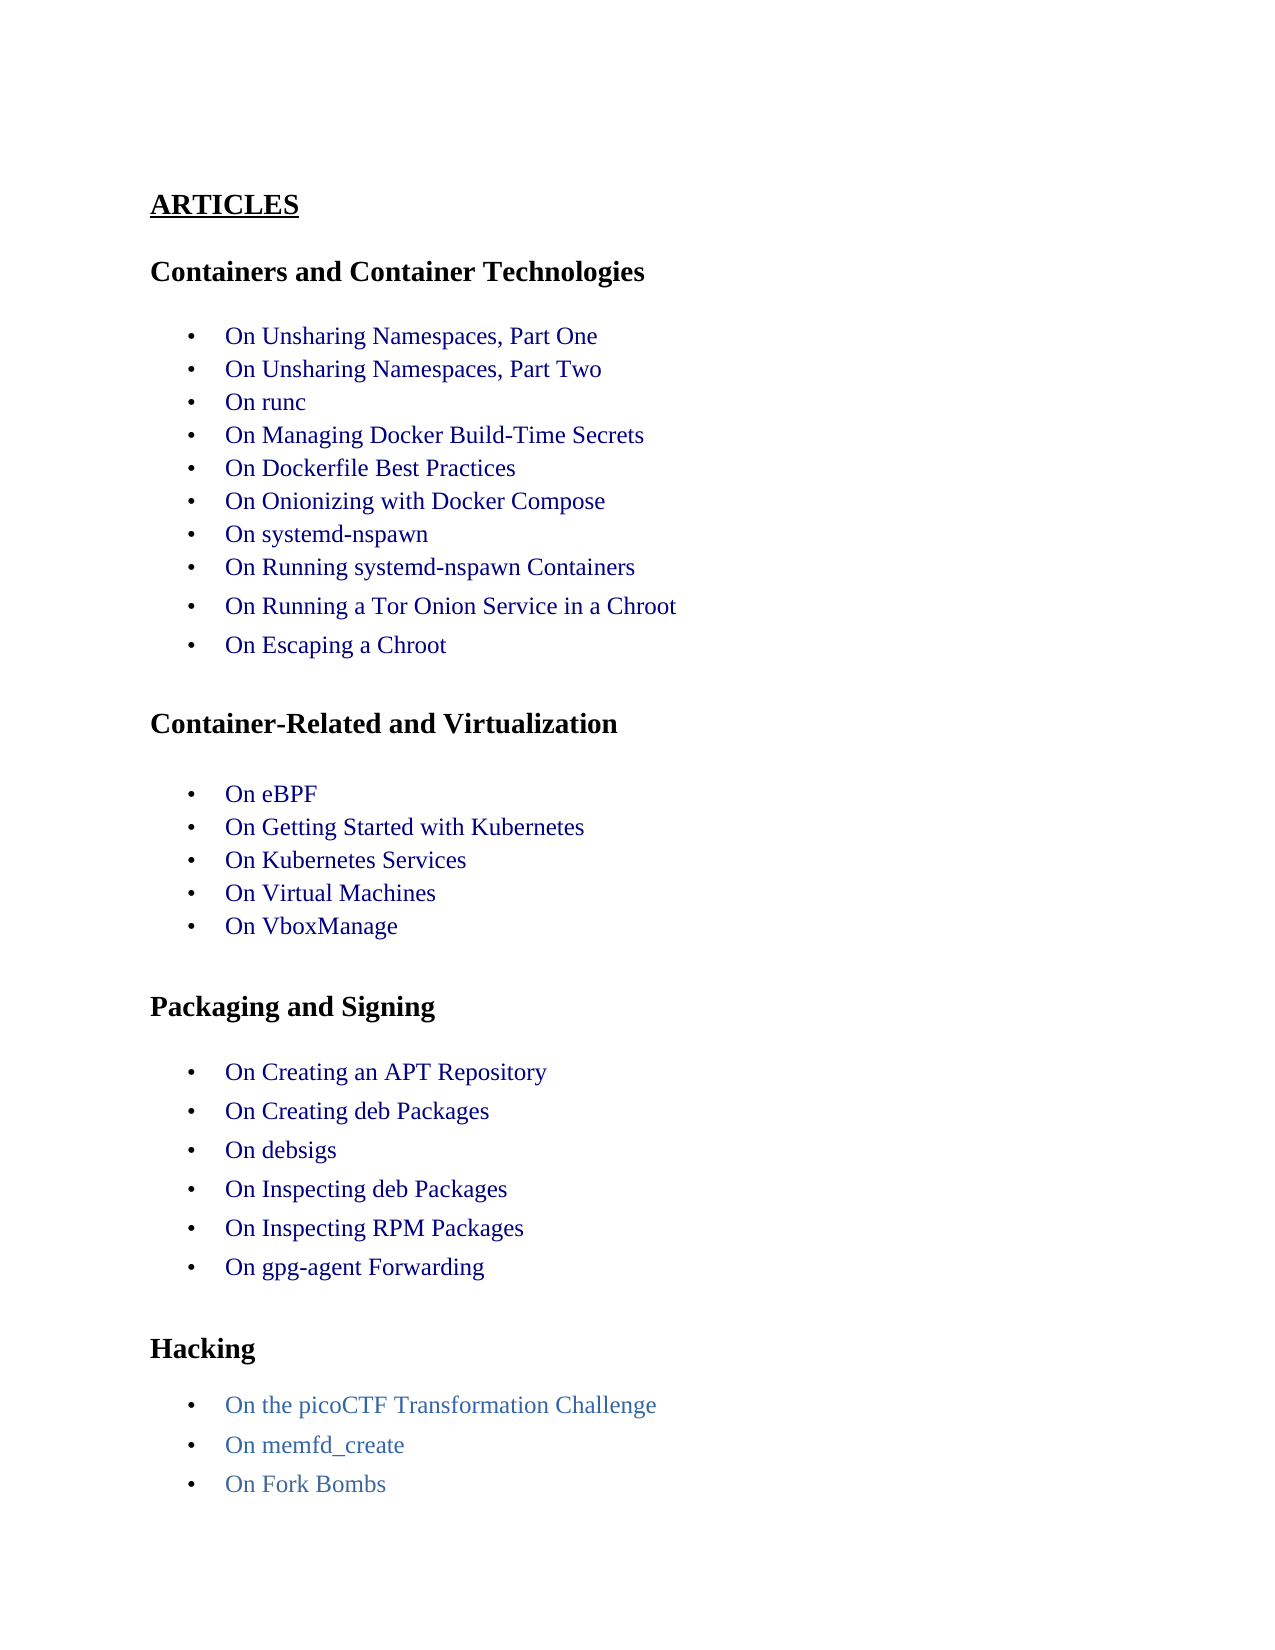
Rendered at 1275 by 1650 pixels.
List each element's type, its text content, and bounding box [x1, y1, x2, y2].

list On eBPF [187, 779, 1125, 808]
list On systemd-nspawn [187, 519, 1125, 548]
text Container-Related and Virtualization [150, 706, 1125, 740]
list On Fork Bombs [187, 1469, 1125, 1498]
text Hacking [150, 1331, 1125, 1364]
list On memfd_create [187, 1430, 1125, 1458]
list On Running a Tor Onion Service in a Chroot [187, 591, 1125, 620]
list On Unsharing Namespaces, Part Two [187, 354, 1125, 383]
list On the picoCTF Transformation Challenge [187, 1391, 1125, 1419]
text Containers and Container Technologies [150, 254, 1125, 287]
list On VboxManage [187, 911, 1125, 940]
list On Running systemd-nspawn Containers [187, 552, 1125, 581]
list On Dockerfile Best Practices [187, 453, 1125, 482]
list On gpg-agent Forwarding [187, 1252, 1125, 1281]
list On Inspecting deb Packages [187, 1174, 1125, 1203]
list On Unsharing Namespaces, Part One [187, 321, 1125, 350]
list On Creating an APT Repository [187, 1057, 1125, 1085]
text Packaging and Signing [150, 989, 1125, 1023]
text ARTICLES [150, 187, 1125, 220]
list On debsigs [187, 1135, 1125, 1164]
list On Managing Docker Build-Time Secrets [187, 420, 1125, 449]
list On Creating deb Packages [187, 1096, 1125, 1124]
list On Inspecting RPM Packages [187, 1213, 1125, 1242]
list On Escaping a Chroot [187, 630, 1125, 659]
list On Virtual Machines [187, 878, 1125, 907]
list On Getting Started with Kubernetes [187, 812, 1125, 841]
list On Kubernetes Services [187, 845, 1125, 874]
list On Onionizing with Docker Compose [187, 486, 1125, 515]
list On runc [187, 387, 1125, 416]
